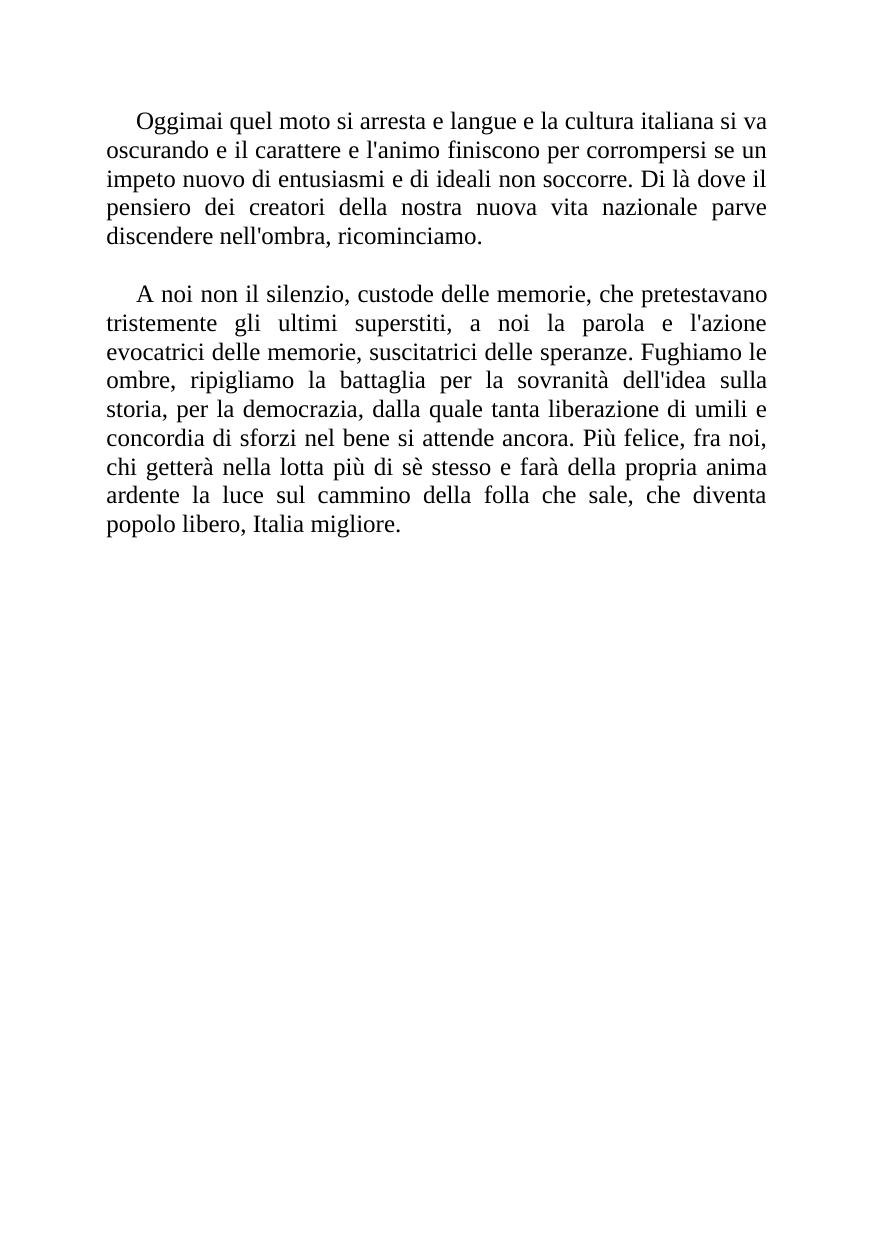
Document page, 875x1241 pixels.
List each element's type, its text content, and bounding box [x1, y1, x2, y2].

text Oggimai quel moto si arresta e langue e la cultura italiana si va oscurando e il carattere e l'animo finiscono per corrompersi se un impeto nuovo di entusiasmi e di ideali non soccorre. Di là dove il pensiero dei creatori della nostra nuova vita nazionale parve discendere nell'ombra, ricominciamo. [106, 106, 768, 250]
text A noi non il silenzio, custode delle memorie, che pretestavano tristemente gli ultimi superstiti, a noi la parola e l'azione evocatrici delle memorie, suscitatrici delle speranze. Fughiamo le ombre, ripigliamo la battaglia per la sovranità dell'idea sulla storia, per la democrazia, dalla quale tanta liberazione di umili e concordia di sforzi nel bene si attende ancora. Più felice, fra noi, chi getterà nella lotta più di sè stesso e farà della propria anima ardente la luce sul cammino della folla che sale, che diventa popolo libero, Italia migliore. [106, 279, 768, 538]
